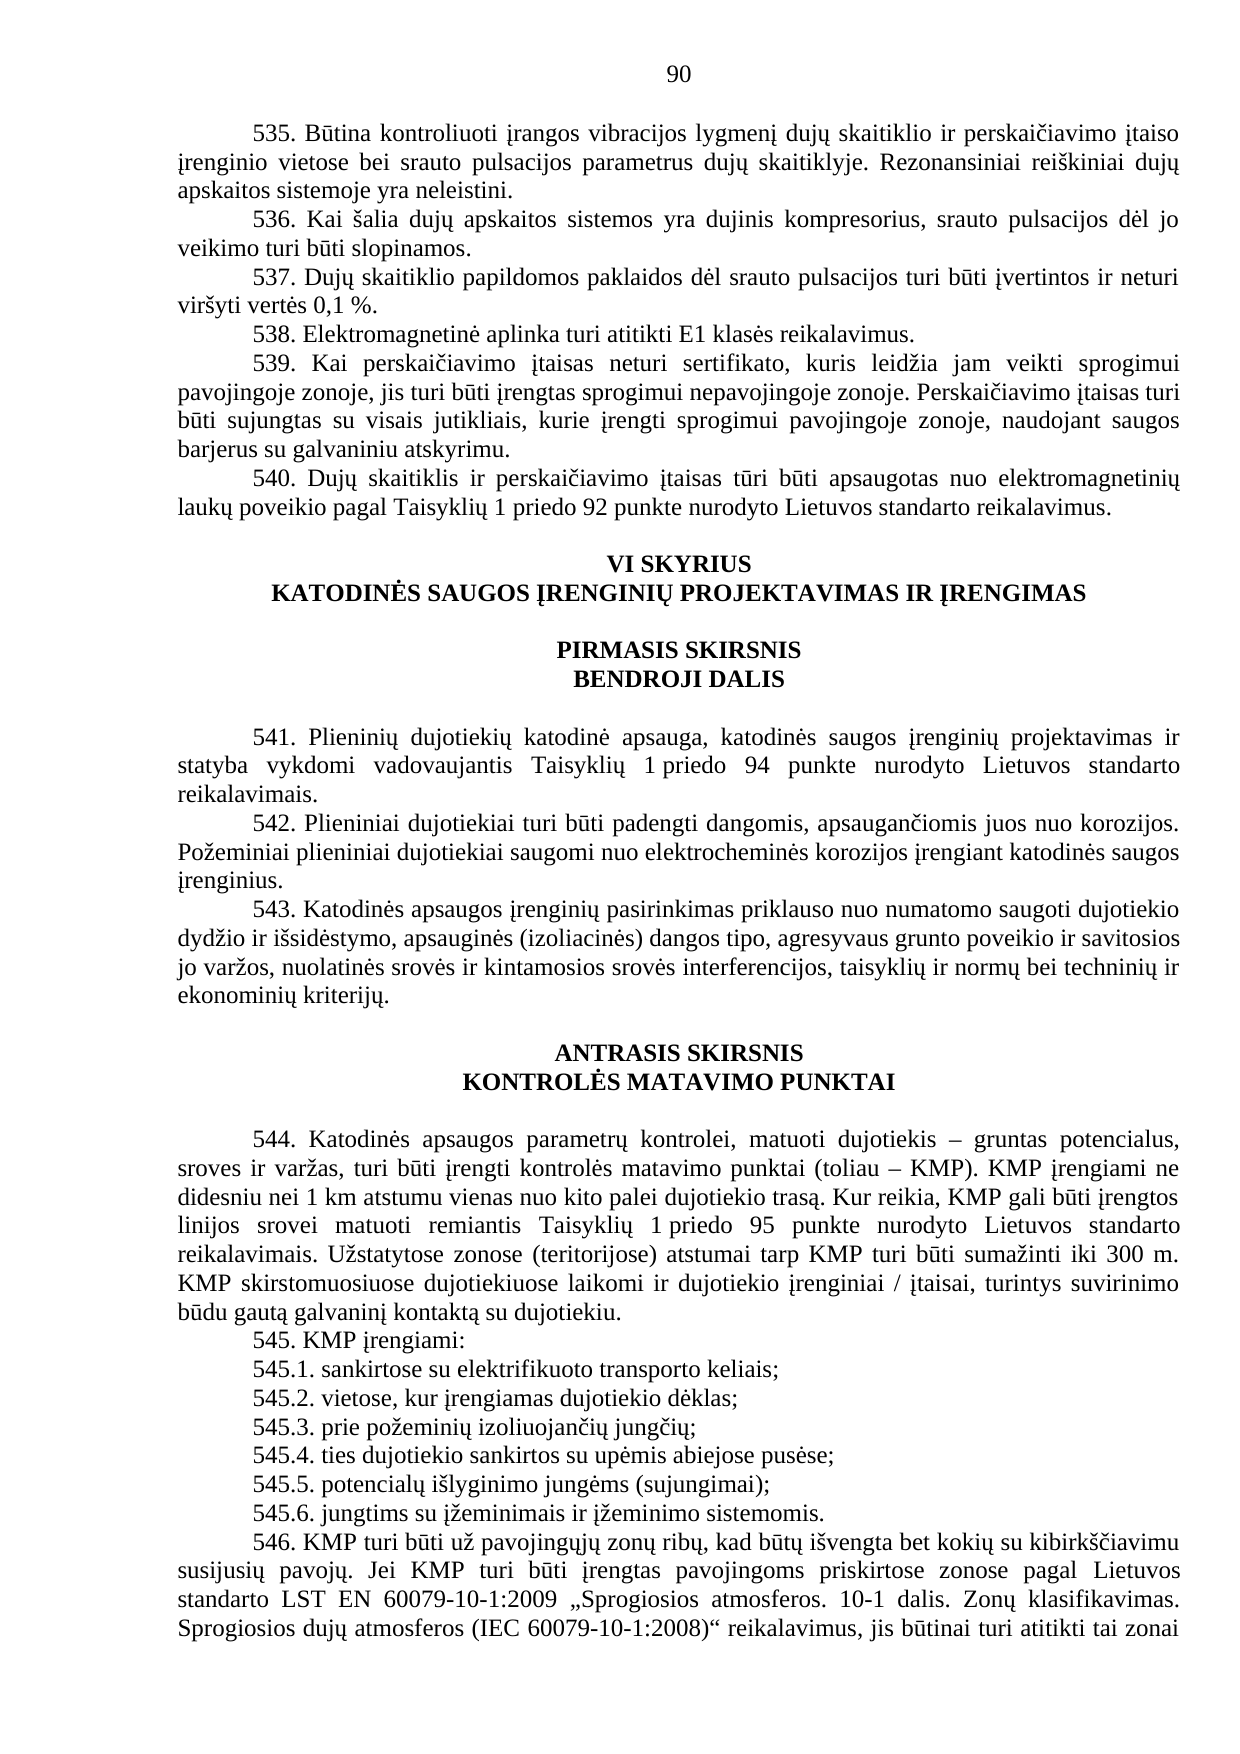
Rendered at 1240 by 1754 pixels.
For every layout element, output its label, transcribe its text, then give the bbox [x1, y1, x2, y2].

text 545. KMP įrengiami: [177, 1326, 1181, 1354]
text 541. Plieninių dujotiekių katodinė apsauga, katodinės saugos įrenginių projektavimas ir statyba vykdomi vadovaujantis Taisyklių 1 priedo 94 punkte nurodyto Lietuvos standarto reikalavimais. [177, 722, 1181, 808]
text 545.4. ties dujotiekio sankirtos su upėmis abiejose pusėse; [177, 1441, 1181, 1469]
text KONTROLĖS MATAVIMO PUNKTAI [177, 1067, 1181, 1096]
text 543. Katodinės apsaugos įrenginių pasirinkimas priklauso nuo numatomo saugoti dujotiekio dydžio ir išsidėstymo, apsauginės (izoliacinės) dangos tipo, agresyvaus grunto poveikio ir savitosios jo varžos, nuolatinės srovės ir kintamosios srovės interferencijos, taisyklių ir normų bei techninių ir ekonominių kriterijų. [177, 894, 1181, 1009]
text 537. Dujų skaitiklio papildomos paklaidos dėl srauto pulsacijos turi būti įvertintos ir neturi viršyti vertės 0,1 %. [177, 262, 1181, 319]
text 536. Kai šalia dujų apskaitos sistemos yra dujinis kompresorius, srauto pulsacijos dėl jo veikimo turi būti slopinamos. [177, 204, 1181, 262]
text VI SKYRIUS [177, 549, 1181, 578]
text 540. Dujų skaitiklis ir perskaičiavimo įtaisas tūri būti apsaugotas nuo elektromagnetinių laukų poveikio pagal Taisyklių 1 priedo 92 punkte nurodyto Lietuvos standarto reikalavimus. [177, 463, 1181, 521]
text 545.2. vietose, kur įrengiamas dujotiekio dėklas; [177, 1383, 1181, 1412]
subtitle 539. Kai perskaičiavimo įtaisas neturi sertifikato, kuris leidžia jam veikti sprogimui pavojingoje zonoje, jis turi būti įrengtas sprogimui nepavojingoje zonoje. Perskaičiavimo įtaisas turi būti sujungtas su visais jutikliais, kurie įrengti sprogimui pavojingoje zonoje, naudojant saugos barjerus su galvaniniu atskyrimu. [177, 348, 1181, 463]
text 538. Elektromagnetinė aplinka turi atitikti E1 klasės reikalavimus. [177, 319, 1181, 348]
text KATODINĖS SAUGOS ĮRENGINIŲ PROJEKTAVIMAS IR ĮRENGIMAS [177, 578, 1181, 607]
text 545.5. potencialų išlyginimo jungėms (sujungimai); [177, 1469, 1181, 1498]
text 535. Būtina kontroliuoti įrangos vibracijos lygmenį dujų skaitiklio ir perskaičiavimo įtaiso įrenginio vietose bei srauto pulsacijos parametrus dujų skaitiklyje. Rezonansiniai reiškiniai dujų apskaitos sistemoje yra neleistini. [177, 118, 1181, 204]
text 544. Katodinės apsaugos parametrų kontrolei, matuoti dujotiekis – gruntas potencialus, sroves ir varžas, turi būti įrengti kontrolės matavimo punktai (toliau – KMP). KMP įrengiami ne didesniu nei 1 km atstumu vienas nuo kito palei dujotiekio trasą. Kur reikia, KMP gali būti įrengtos linijos srovei matuoti remiantis Taisyklių 1 priedo 95 punkte nurodyto Lietuvos standarto reikalavimais. Užstatytose zonose (teritorijose) atstumai tarp KMP turi būti sumažinti iki 300 m. KMP skirstomuosiuose dujotiekiuose laikomi ir dujotiekio įrenginiai / įtaisai, turintys suvirinimo būdu gautą galvaninį kontaktą su dujotiekiu. [177, 1124, 1181, 1326]
text 546. KMP turi būti už pavojingųjų zonų ribų, kad būtų išvengta bet kokių su kibirkščiavimu susijusių pavojų. Jei KMP turi būti įrengtas pavojingoms priskirtose zonose pagal Lietuvos standarto LST EN 60079-10-1:2009 „Sprogiosios atmosferos. 10-1 dalis. Zonų klasifikavimas. Sprogiosios dujų atmosferos (IEC 60079-10-1:2008)“ reikalavimus, jis būtinai turi atitikti tai zonai [177, 1527, 1181, 1642]
text 545.1. sankirtose su elektrifikuoto transporto keliais; [177, 1354, 1181, 1383]
text PIRMASIS SKIRSNIS [177, 636, 1181, 664]
text 545.3. prie požeminių izoliuojančių jungčių; [177, 1412, 1181, 1441]
text BENDROJI DALIS [177, 664, 1181, 693]
text 542. Plieniniai dujotiekiai turi būti padengti dangomis, apsaugančiomis juos nuo korozijos. Požeminiai plieniniai dujotiekiai saugomi nuo elektrocheminės korozijos įrengiant katodinės saugos įrenginius. [177, 808, 1181, 894]
text ANTRASIS SKIRSNIS [177, 1038, 1181, 1067]
text 545.6. jungtims su įžeminimais ir įžeminimo sistemomis. [177, 1498, 1181, 1527]
